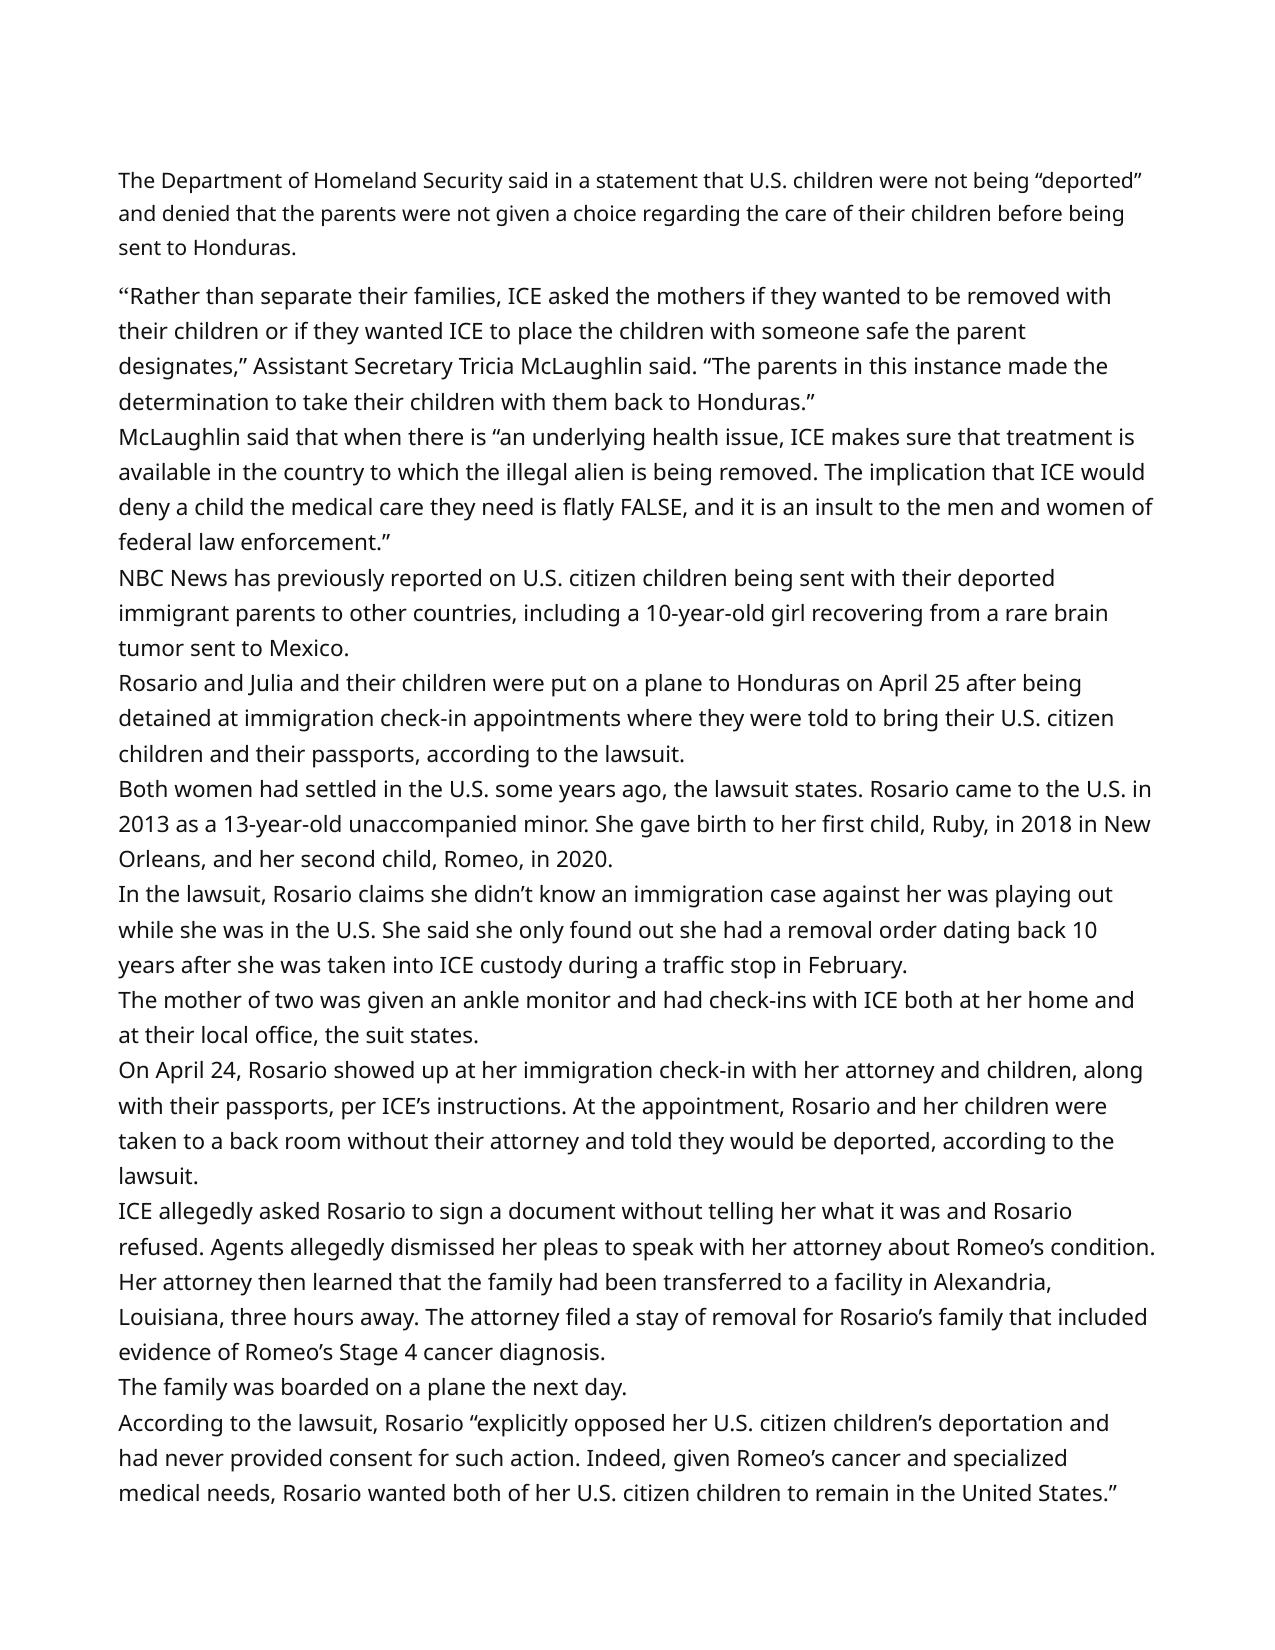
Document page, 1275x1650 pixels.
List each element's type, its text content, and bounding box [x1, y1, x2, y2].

text ICE allegedly asked Rosario to sign a document without telling her what it was and Rosario refused. Agents allegedly dismissed her pleas to speak with her attorney about Romeo’s condition. [118, 1196, 1157, 1261]
text The Department of Homeland Security said in a statement that U.S. children were not being “deported” and denied that the parents were not given a choice regarding the care of their children before being sent to Honduras. [118, 166, 1157, 261]
text Rosario and Julia and their children were put on a plane to Honduras on April 25 after being detained at immigration check-in appointments where they were told to bring their U.S. citizen children and their passports, according to the lawsuit. [118, 667, 1157, 768]
text NBC News has previously reported on U.S. citizen children being sent with their deported immigrant parents to other countries, including a 10-year-old girl recovering from a rare brain tumor sent to Mexico. [118, 562, 1157, 663]
text McLaughlin said that when there is “an underlying health issue, ICE makes sure that treatment is available in the country to which the illegal alien is being removed. The implication that ICE would deny a child the medical care they need is flatly FALSE, and it is an insult to the men and women of federal law enforcement.” [118, 421, 1157, 557]
text According to the lawsuit, Rosario “explicitly opposed her U.S. citizen children’s deportation and had never provided consent for such action. Indeed, given Romeo’s cancer and specialized medical needs, Rosario wanted both of her U.S. citizen children to remain in the United States.” [118, 1407, 1157, 1508]
text The family was boarded on a plane the next day. [118, 1372, 1157, 1402]
text “Rather than separate their families, ICE asked the mothers if they wanted to be removed with their children or if they wanted ICE to place the children with someone safe the parent designates,” Assistant Secretary Tricia McLaughlin said. “The parents in this instance made the determination to take their children with them back to Honduras.” [118, 280, 1157, 416]
text The mother of two was given an ankle monitor and had check-ins with ICE both at her home and at their local office, the suit states. [118, 984, 1157, 1050]
text On April 24, Rosario showed up at her immigration check-in with her attorney and children, along with their passports, per ICE’s instructions. At the appointment, Rosario and her children were taken to a back room without their attorney and told they would be deported, according to the lawsuit. [118, 1055, 1157, 1191]
text Her attorney then learned that the family had been transferred to a facility in Alexandria, Louisiana, three hours away. The attorney filed a stay of removal for Rosario’s family that included evidence of Romeo’s Stage 4 cancer diagnosis. [118, 1266, 1157, 1367]
text In the lawsuit, Rosario claims she didn’t know an immigration case against her was playing out while she was in the U.S. She said she only found out she had a removal order dating back 10 years after she was taken into ICE custody during a traffic stop in February. [118, 879, 1157, 980]
text Both women had settled in the U.S. some years ago, the lawsuit states. Rosario came to the U.S. in 2013 as a 13-year-old unaccompanied minor. She gave birth to her first child, Ruby, in 2018 in New Orleans, and her second child, Romeo, in 2020. [118, 773, 1157, 874]
